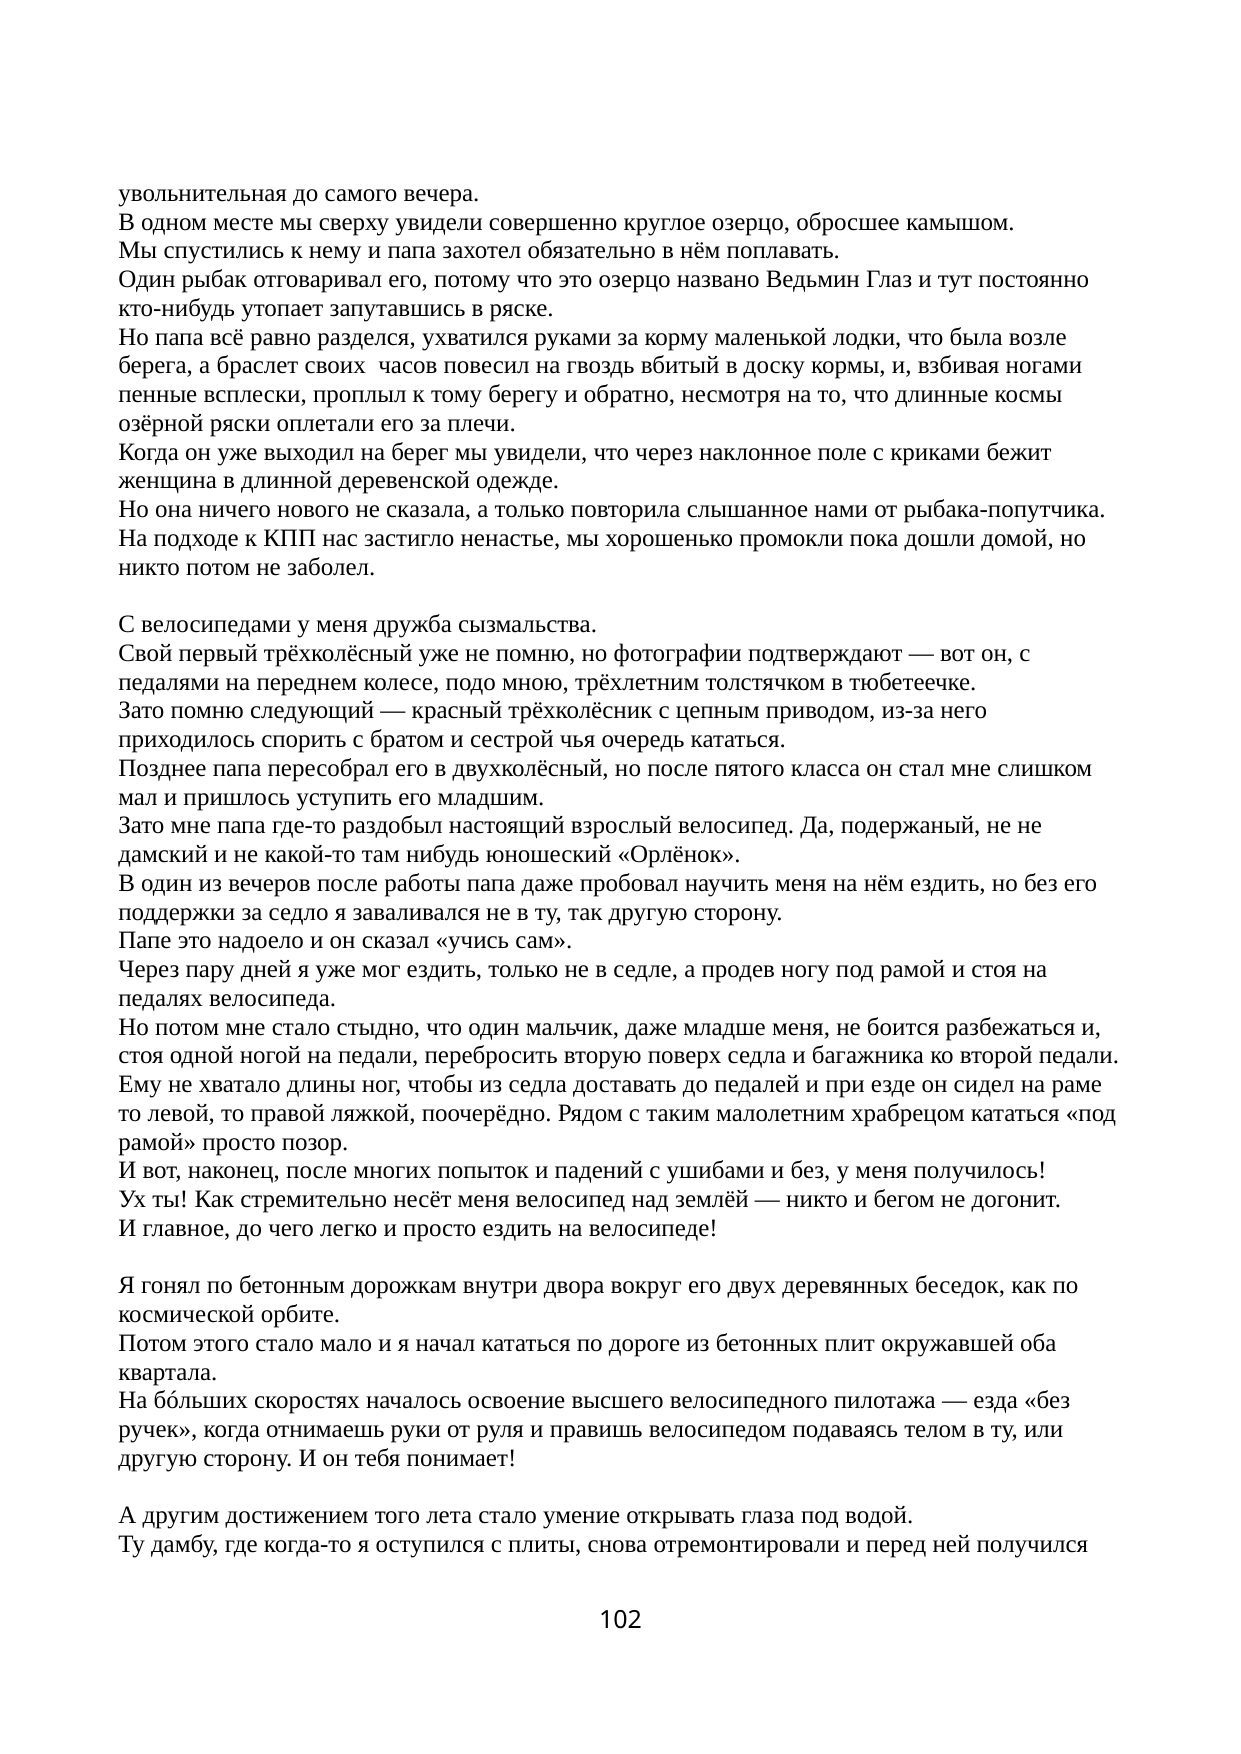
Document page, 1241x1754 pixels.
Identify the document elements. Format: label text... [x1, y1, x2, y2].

text Но потом мне стало стыдно, что один мальчик, даже младше меня, не боится разбежаться и, стоя одной ногой на педали, перебросить вторую поверх седла и багажника ко второй педали. Ему не хватало длины ног, чтобы из седла доставать до педалей и при езде он сидел на раме то левой, то правой ляжкой, поочерёдно. Рядом с таким малолетним храбрецом кататься «под рамой» просто позор. [118, 1012, 1122, 1156]
text На подходе к КПП нас застигло ненастье, мы хорошенько промокли пока дошли домой, но никто потом не заболел. [118, 523, 1122, 581]
text Мы спустились к нему и папа захотел обязательно в нём поплавать. [118, 236, 1122, 264]
text Зато помню следующий — красный трёхколёсник с цепным приводом, из-за него приходилось спорить с братом и сестрой чья очередь кататься. [118, 696, 1122, 753]
text Зато мне папа где-то раздобыл настоящий взрослый велосипед. Да, подержаный, не не дамский и не какой-то там нибудь юношеский «Орлёнок». [118, 811, 1122, 868]
text Ух ты! Как стремительно несёт меня велосипед над землёй — никто и бегом не догонит. [118, 1184, 1122, 1213]
text Потом этого стало мало и я начал кататься по дороге из бетонных плит окружавшей оба квартала. [118, 1328, 1122, 1386]
text Ту дамбу, где когда-то я оступился с плиты, снова отремонтировали и перед ней получился [118, 1529, 1122, 1558]
text Через пару дней я уже мог ездить, только не в седле, а продев ногу под рамой и стоя на педалях велосипеда. [118, 954, 1122, 1012]
text Я гонял по бетонным дорожкам внутри двора вокруг его двух деревянных беседок, как по космической орбите. [118, 1271, 1122, 1328]
text Когда он уже выходил на берег мы увидели, что через наклонное поле с криками бежит женщина в длинной деревенской одежде. [118, 437, 1122, 494]
text А другим достижением того лета стало умение открывать глаза под водой. [118, 1501, 1122, 1529]
text В один из вечеров после работы папа даже пробовал научить меня на нём ездить, но без его поддержки за седло я заваливался не в ту, так другую сторону. [118, 868, 1122, 926]
text И вот, наконец, после многих попыток и падений с ушибами и без, у меня получилось! [118, 1156, 1122, 1184]
text Папе это надоело и он сказал «учись сам». [118, 926, 1122, 954]
text С велосипедами у меня дружба сызмальства. [118, 609, 1122, 638]
text И главное, до чего легко и просто ездить на велосипеде! [118, 1213, 1122, 1242]
text увольнительная до самого вечера. [118, 178, 1122, 207]
text В одном месте мы сверху увидели совершенно круглое озерцо, обросшее камышом. [118, 207, 1122, 236]
text На бóльших скоростях началось освоение высшего велосипедного пилотажа — езда «без ручек», когда отнимаешь руки от руля и правишь велосипедом подаваясь телом в ту, или другую сторону. И он тебя понимает! [118, 1386, 1122, 1472]
text Позднее папа пересобрал его в двухколёсный, но после пятого класса он стал мне слишком мал и пришлось уступить его младшим. [118, 753, 1122, 811]
text Но папа всё равно разделся, ухватился руками за корму маленькой лодки, что была возле берега, а браслет своих часов повесил на гвоздь вбитый в доску кормы, и, взбивая ногами пенные всплески, проплыл к тому берегу и обратно, несмотря на то, что длинные космы озёрной ряски оплетали его за плечи. [118, 322, 1122, 437]
text Свой первый трёхколёсный уже не помню, но фотографии подтверждают — вот он, с педалями на переднем колесе, подо мною, трёхлетним толстячком в тюбетеечке. [118, 638, 1122, 696]
text Но она ничего нового не сказала, а только повторила слышанное нами от рыбака-попутчика. [118, 494, 1122, 523]
text Один рыбак отговаривал его, потому что это озерцо названо Ведьмин Глаз и тут постоянно кто-нибудь утопает запутавшись в ряске. [118, 264, 1122, 322]
